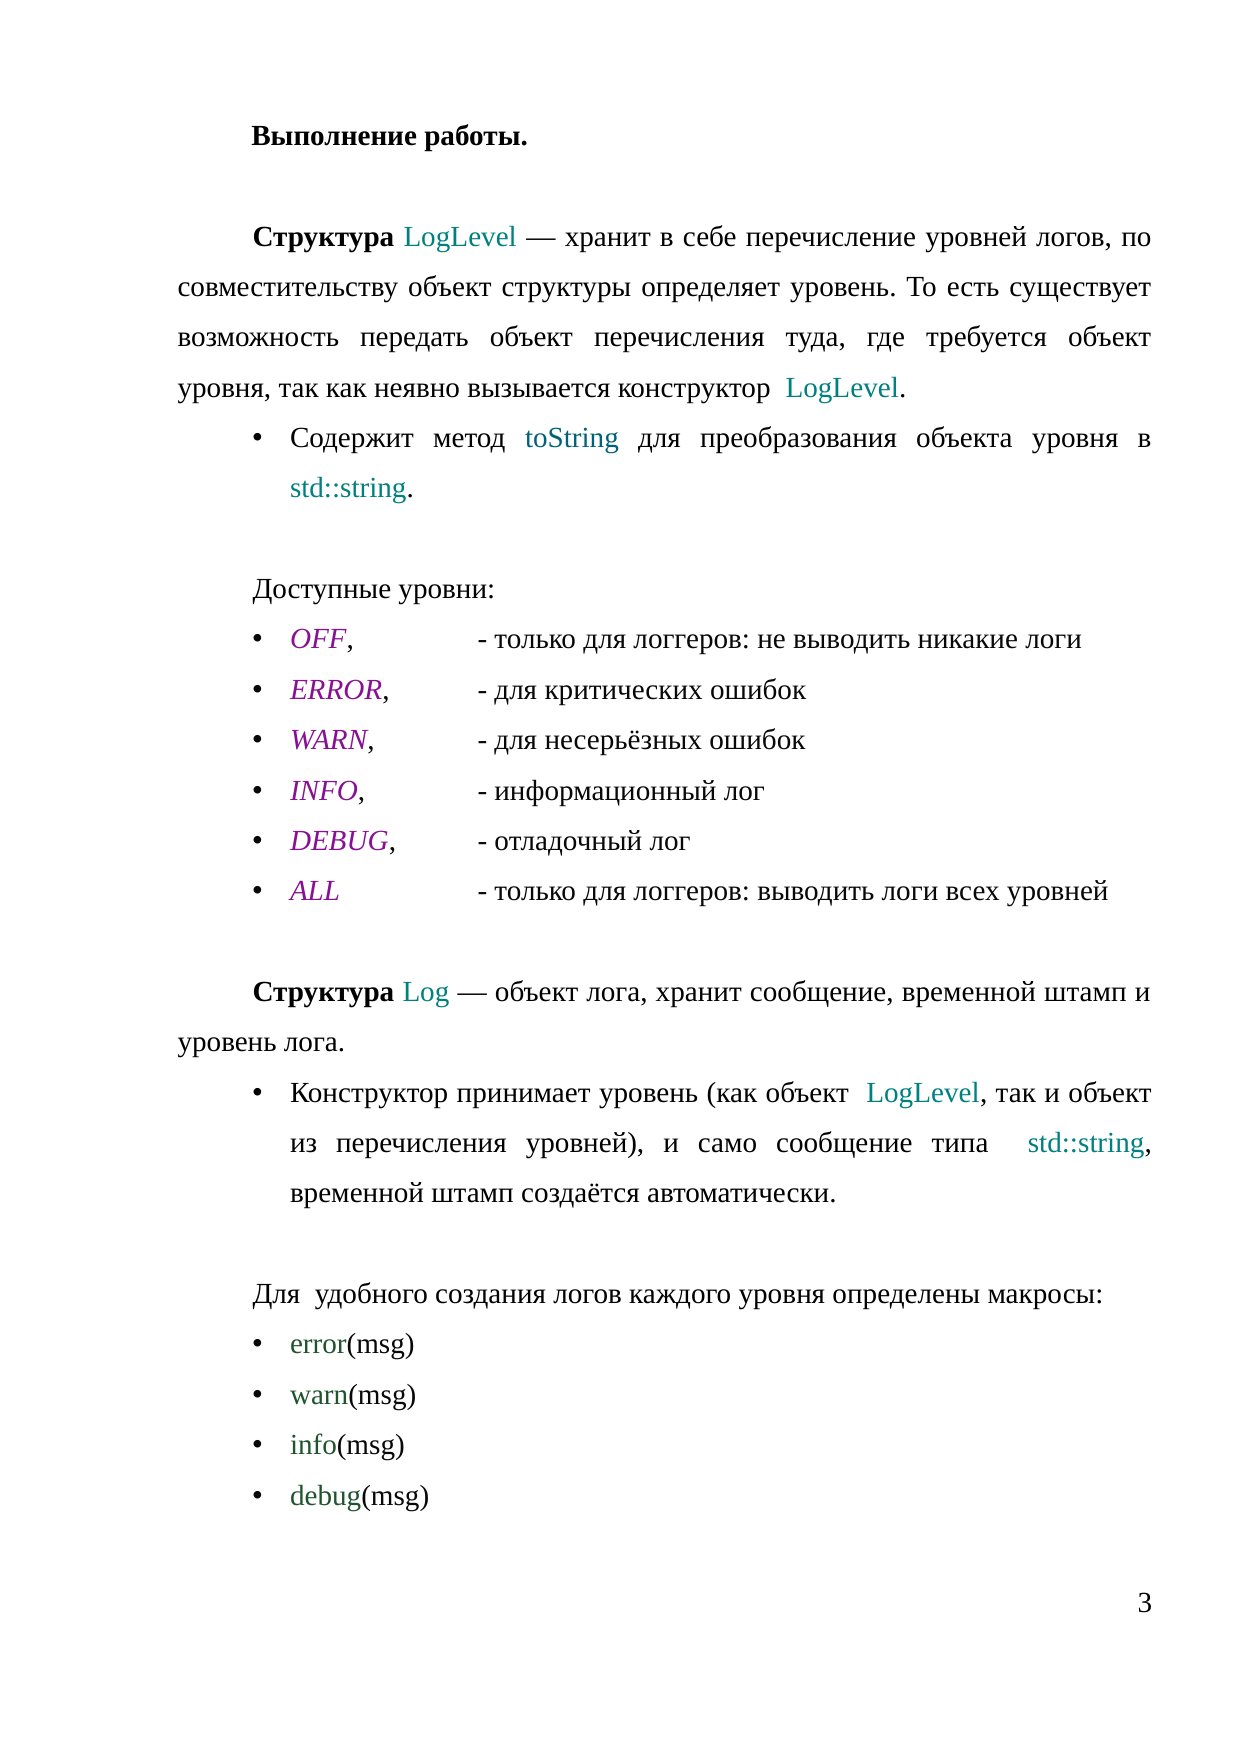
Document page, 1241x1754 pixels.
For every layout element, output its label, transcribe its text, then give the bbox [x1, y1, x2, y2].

list error(msg) [252, 1326, 1152, 1360]
list OFF, - только для логгеров: не выводить никакие логи [252, 621, 1152, 655]
list info(msg) [252, 1427, 1152, 1461]
list ALL - только для логгеров: выводить логи всех уровней [252, 873, 1152, 907]
subtitle Выполнение работы. [177, 118, 1152, 152]
text Структура Log — объект лога, хранит сообщение, временной штамп и уровень лога. [177, 974, 1152, 1058]
list warn(msg) [252, 1377, 1152, 1411]
list DEBUG, - отладочный лог [252, 823, 1152, 857]
list WARN, - для несерьёзных ошибок [252, 722, 1152, 756]
text Доступные уровни: [177, 571, 1152, 604]
list Содержит метод toString для преобразования объекта уровня в std::string. [252, 420, 1152, 504]
list ERROR, - для критических ошибок [252, 672, 1152, 705]
text Структура LogLevel — хранит в себе перечисление уровней логов, по совместительству объект структуры определяет уровень. То есть существует возможность передать объект перечисления туда, где требуется объект уровня, так как неявно вызывается конструктор LogLevel. [177, 219, 1152, 403]
list INFO, - информационный лог [252, 773, 1152, 806]
list Конструктор принимает уровень (как объект LogLevel, так и объект из перечисления уровней), и само сообщение типа std::string, временной штамп создаётся автоматически. [252, 1075, 1152, 1209]
text Для удобного создания логов каждого уровня определены макросы: [177, 1276, 1152, 1310]
list debug(msg) [252, 1478, 1152, 1511]
